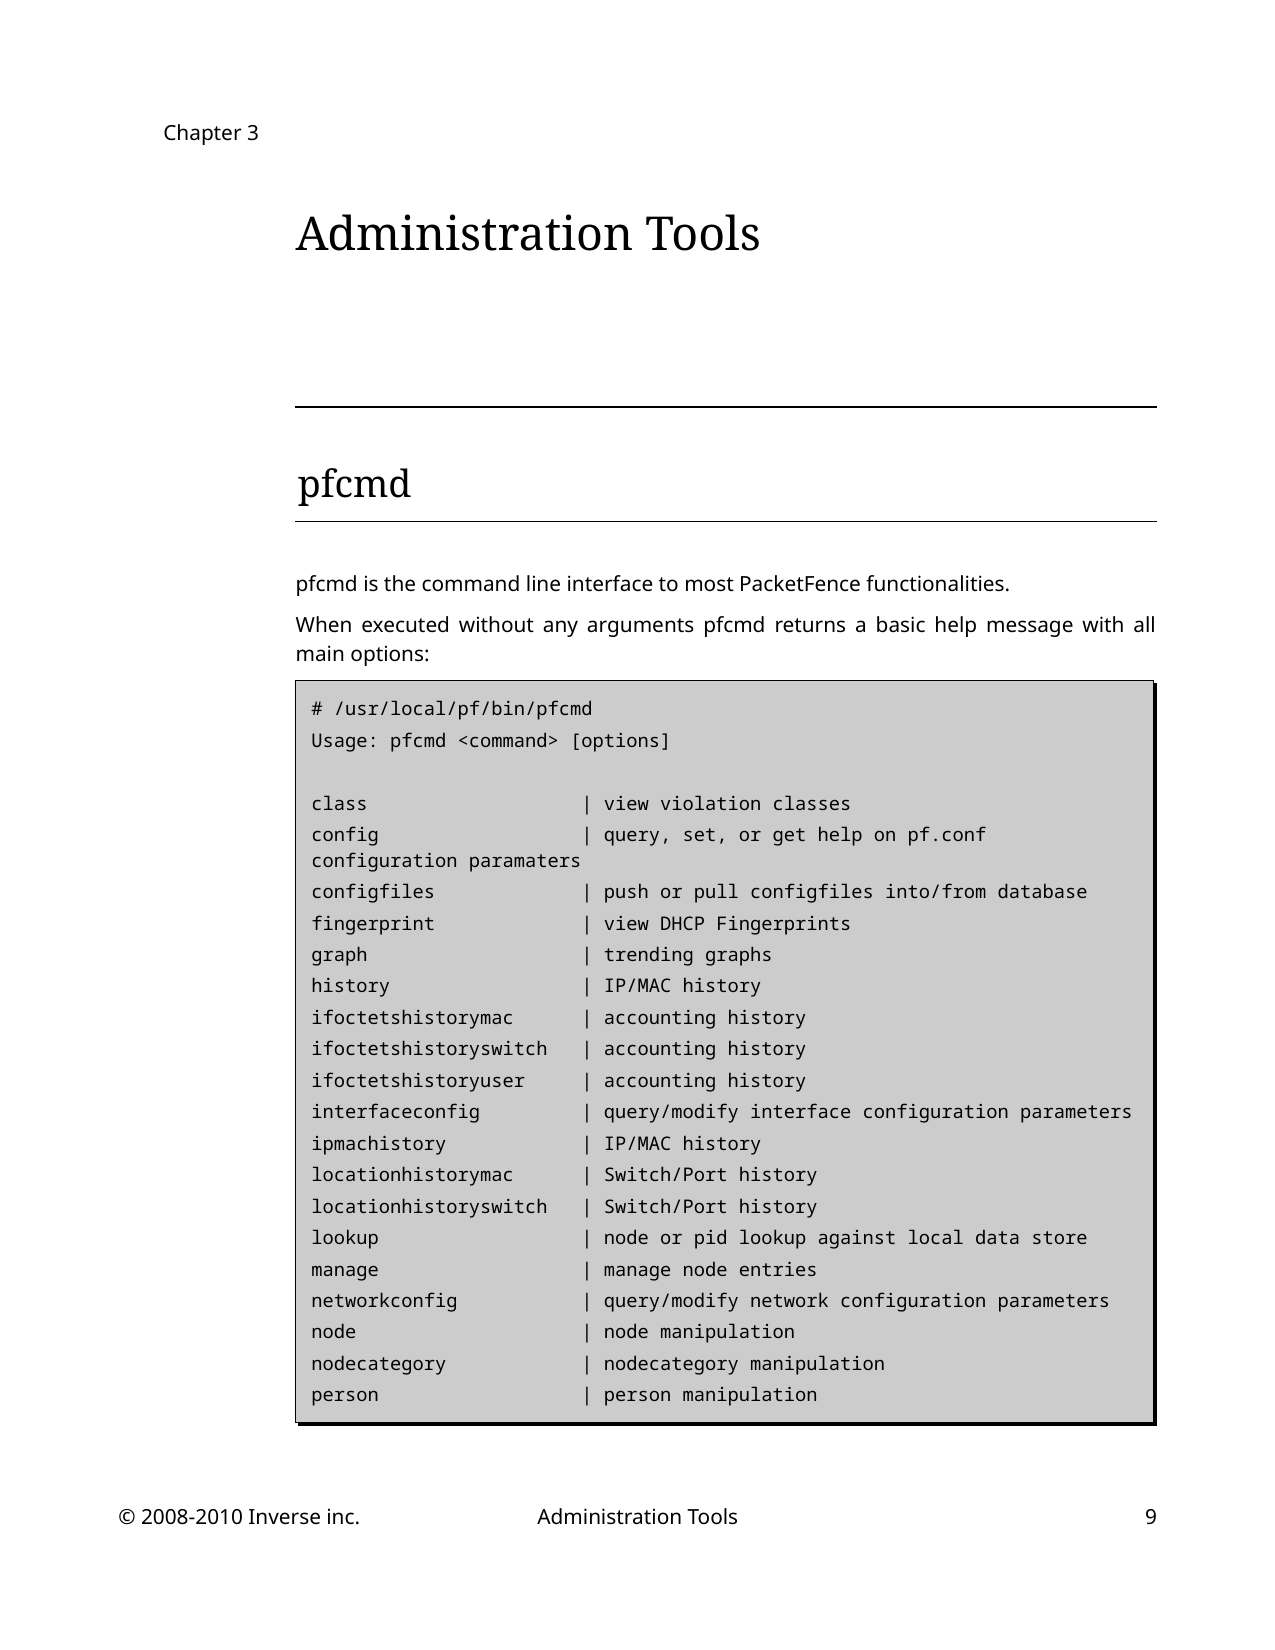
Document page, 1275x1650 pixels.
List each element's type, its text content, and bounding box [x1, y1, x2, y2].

text When executed without any arguments pfcmd returns a basic help message with all main options: [295, 610, 1157, 667]
text ifoctetshistoryswitch | accounting history [296, 1020, 1153, 1051]
subtitle Administration Tools [295, 201, 1157, 406]
text person | person manipulation [296, 1366, 1153, 1422]
text nodecategory | nodecategory manipulation [296, 1334, 1153, 1366]
text manage | manage node entries [296, 1240, 1153, 1272]
text node | node manipulation [296, 1303, 1153, 1334]
text lookup | node or pid lookup against local data store [296, 1209, 1153, 1240]
text pfcmd is the command line interface to most PacketFence functionalities. [295, 569, 1157, 598]
text locationhistoryswitch | Switch/Port history [296, 1177, 1153, 1209]
text interfaceconfig | query/modify interface configuration parameters [296, 1083, 1153, 1114]
text Usage: pfcmd <command> [options] [296, 711, 1153, 743]
text locationhistorymac | Switch/Port history [296, 1146, 1153, 1177]
text config | query, set, or get help on pf.conf configuration paramaters [296, 806, 1153, 863]
text graph | trending graphs [296, 926, 1153, 957]
text ifoctetshistorymac | accounting history [296, 988, 1153, 1020]
text history | IP/MAC history [296, 957, 1153, 988]
text configfiles | push or pull configfiles into/from database [296, 863, 1153, 894]
text ifoctetshistoryuser | accounting history [296, 1051, 1153, 1083]
text # /usr/local/pf/bin/pfcmd [296, 681, 1153, 711]
text fingerprint | view DHCP Fingerprints [296, 894, 1153, 926]
text networkconfig | query/modify network configuration parameters [296, 1272, 1153, 1303]
subtitle pfcmd [295, 458, 1157, 521]
text class | view violation classes [296, 774, 1153, 806]
text ipmachistory | IP/MAC history [296, 1114, 1153, 1146]
